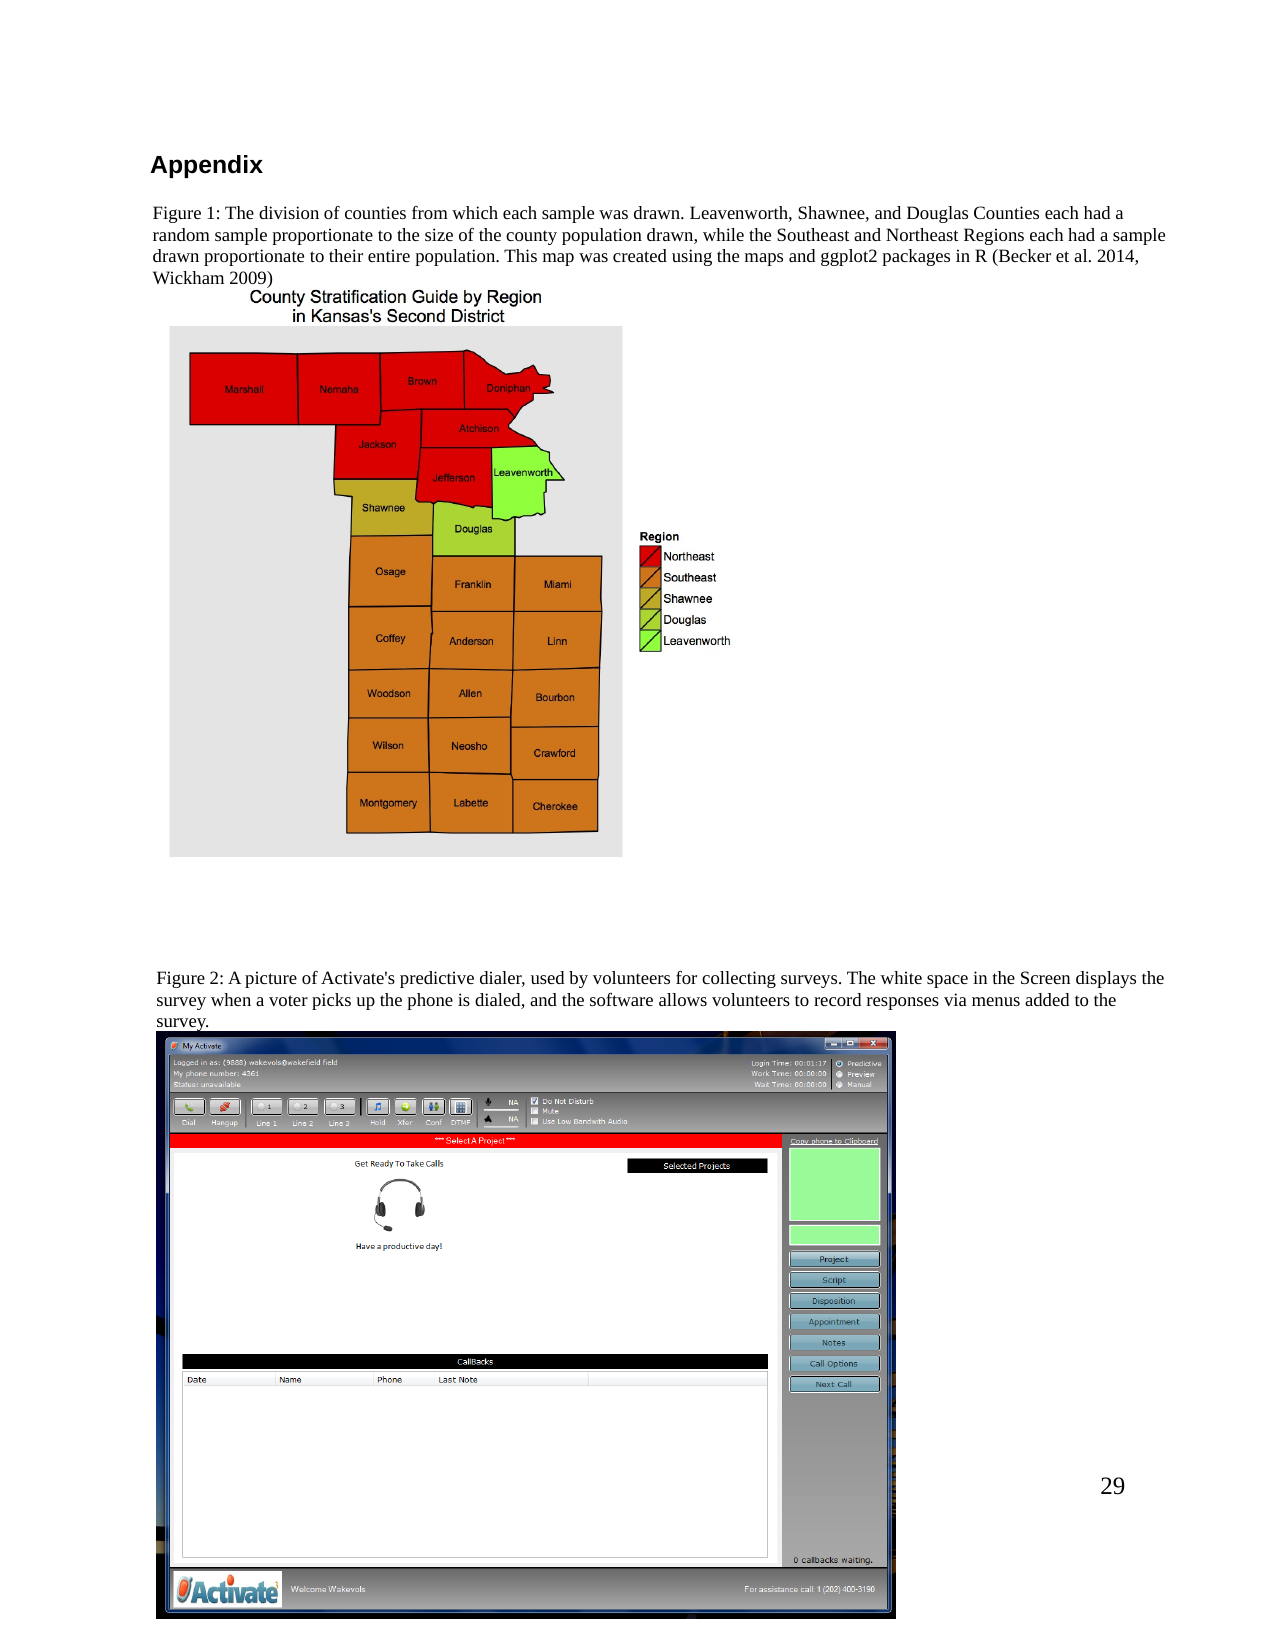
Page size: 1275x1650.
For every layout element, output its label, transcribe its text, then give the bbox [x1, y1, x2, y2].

picture [156, 1031, 896, 1619]
picture [143, 268, 765, 883]
subtitle Appendix [150, 150, 1125, 178]
